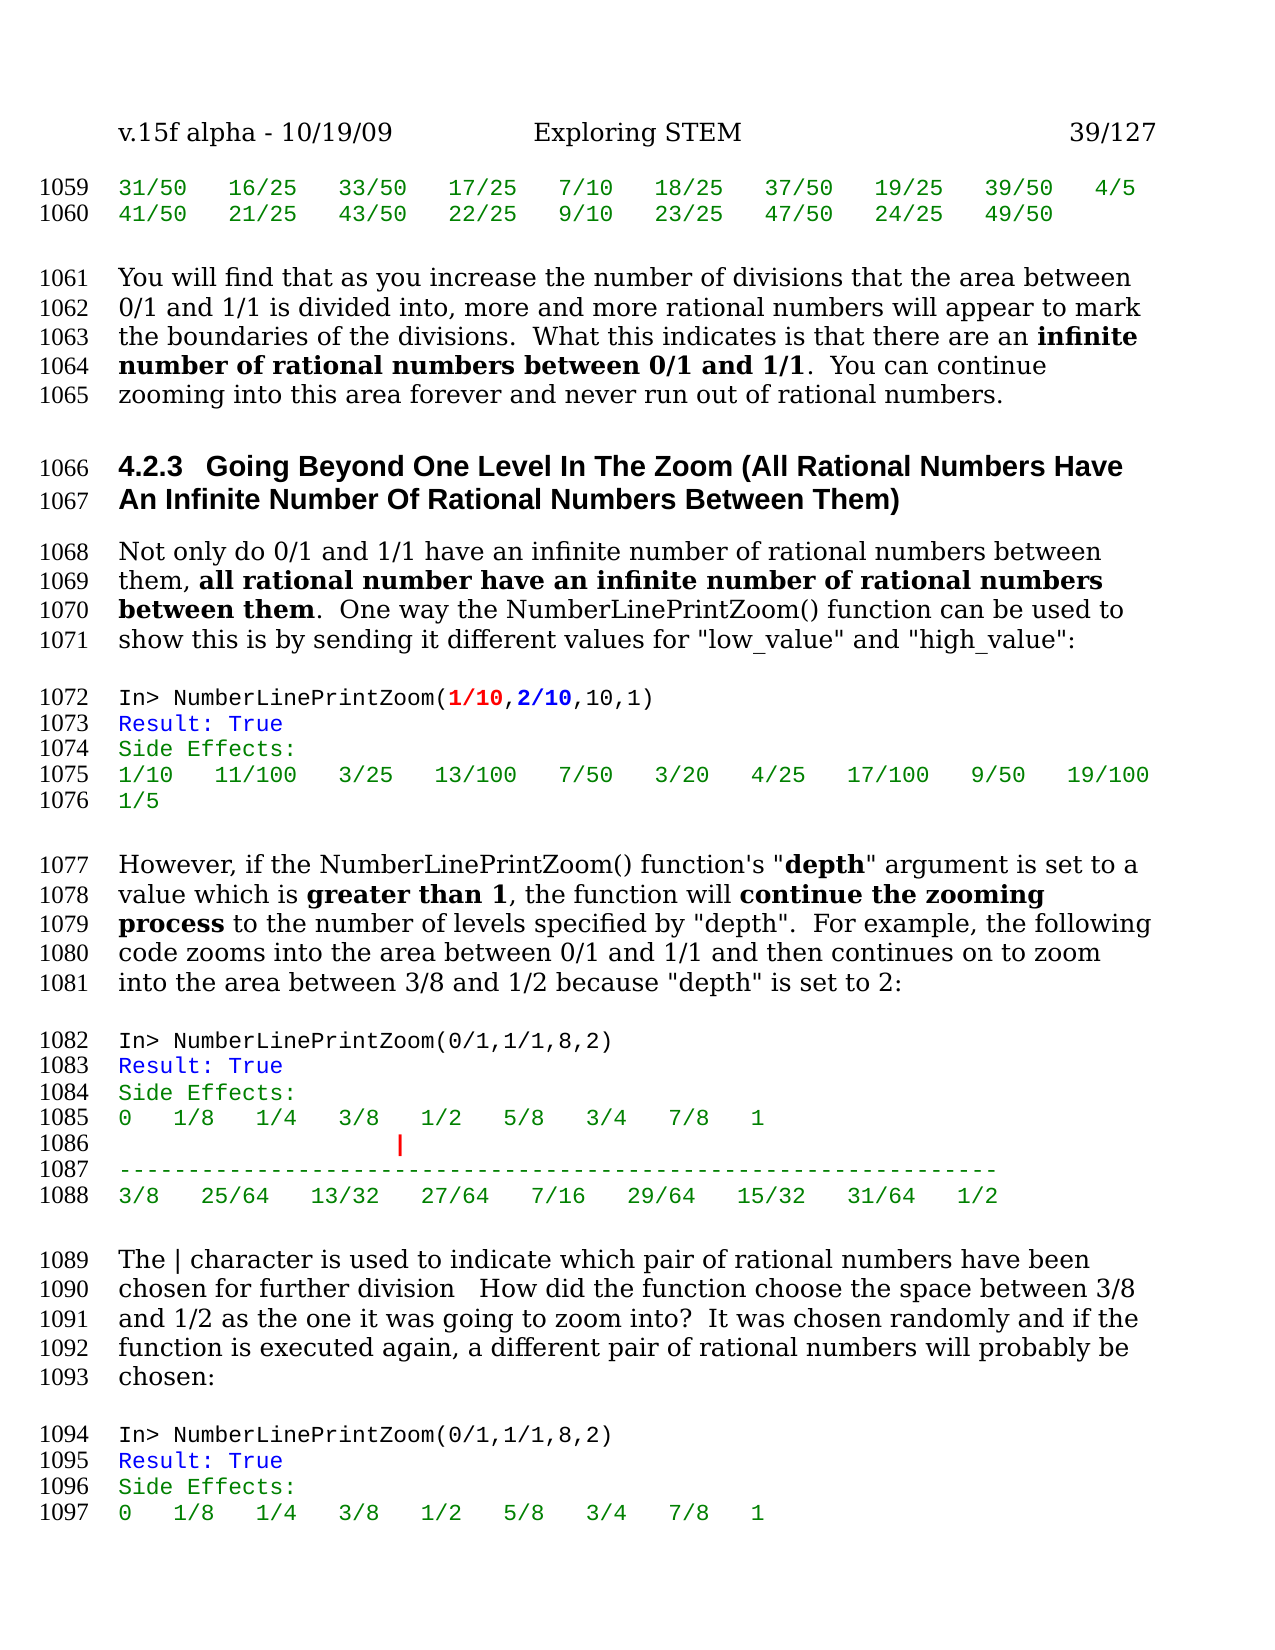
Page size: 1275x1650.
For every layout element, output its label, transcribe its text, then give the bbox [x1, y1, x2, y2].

text 0 1/8 1/4 3/8 1/2 5/8 3/4 7/8 1 [118, 1107, 1157, 1133]
subtitle Going Beyond One Level In The Zoom (All Rational Numbers Have An Infinite Number Of Rational Numbers Between Them) [118, 449, 1157, 516]
text The | character is used to indicate which pair of rational numbers have been chosen for further division How did the function choose the space between 3/8 and 1/2 as the one it was going to zoom into? It was chosen randomly and if the function is executed again, a different pair of rational numbers will probably be chosen: [118, 1245, 1157, 1391]
text 1/10 11/100 3/25 13/100 7/50 3/20 4/25 17/100 9/50 19/100 1/5 [118, 764, 1157, 816]
text In> NumberLinePrintZoom(1/10,2/10,10,1) [118, 686, 1157, 712]
text 3/8 25/64 13/32 27/64 7/16 29/64 15/32 31/64 1/2 [118, 1184, 1157, 1211]
text Side Effects: [118, 1475, 1157, 1501]
text 31/50 16/25 33/50 17/25 7/10 18/25 37/50 19/25 39/50 4/5 41/50 21/25 43/50 22/25 9/10 23/25 47/50 24/25 49/50 [118, 177, 1157, 229]
text Result: True [118, 712, 1157, 738]
text Side Effects: [118, 1081, 1157, 1107]
text In> NumberLinePrintZoom(0/1,1/1,8,2) [118, 1423, 1157, 1449]
text ---------------------------------------------------------------- [118, 1159, 1157, 1184]
text However, if the NumberLinePrintZoom() function's "depth" argument is set to a value which is greater than 1, the function will continue the zooming process to the number of levels specified by "depth". For example, the following code zooms into the area between 0/1 and 1/1 and then continues on to zoom into the area between 3/8 and 1/2 because "depth" is set to 2: [118, 851, 1157, 997]
text 0 1/8 1/4 3/8 1/2 5/8 3/4 7/8 1 [118, 1501, 1157, 1527]
text Not only do 0/1 and 1/1 have an infinite number of rational numbers between them, all rational number have an infinite number of rational numbers between them. One way the NumberLinePrintZoom() function can be used to show this is by sending it different values for "low_value" and "high_value": [118, 537, 1157, 654]
text In> NumberLinePrintZoom(0/1,1/1,8,2) [118, 1029, 1157, 1055]
text Result: True [118, 1055, 1157, 1081]
text | [118, 1133, 1157, 1159]
text Result: True [118, 1449, 1157, 1475]
text You will find that as you increase the number of divisions that the area between 0/1 and 1/1 is divided into, more and more rational numbers will appear to mark the boundaries of the divisions. What this indicates is that there are an infinite number of rational numbers between 0/1 and 1/1. You can continue zooming into this area forever and never run out of rational numbers. [118, 263, 1157, 410]
text Side Effects: [118, 738, 1157, 764]
